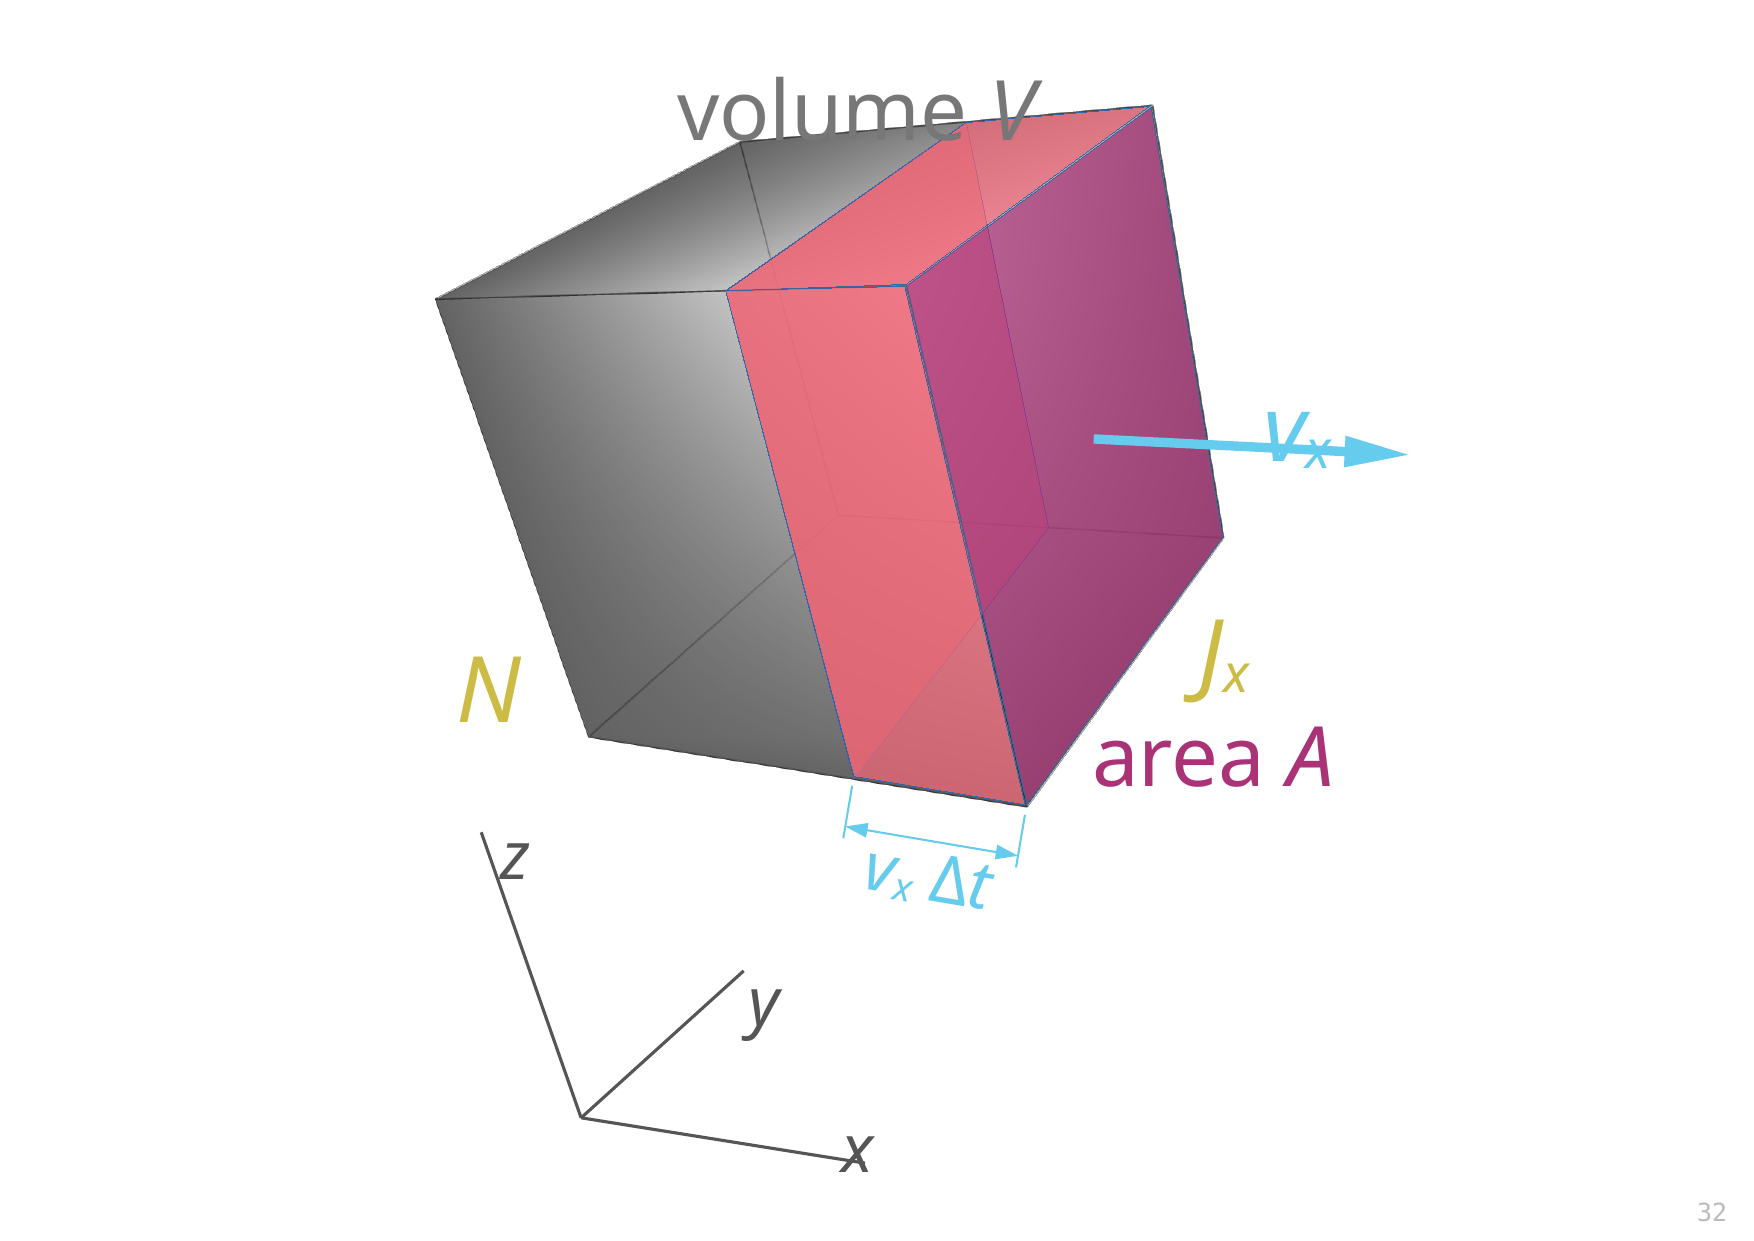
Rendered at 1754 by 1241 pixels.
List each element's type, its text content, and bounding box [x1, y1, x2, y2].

text_box N [441, 616, 544, 724]
text_box Jx [1183, 580, 1271, 687]
text_box z [486, 801, 525, 883]
text_box vx [1248, 355, 1351, 463]
text_box area A [1077, 689, 1343, 788]
text_box volume V [662, 43, 1054, 142]
text_box y [733, 946, 775, 1029]
text_box x [827, 1094, 868, 1176]
text_box [725, 106, 1223, 805]
